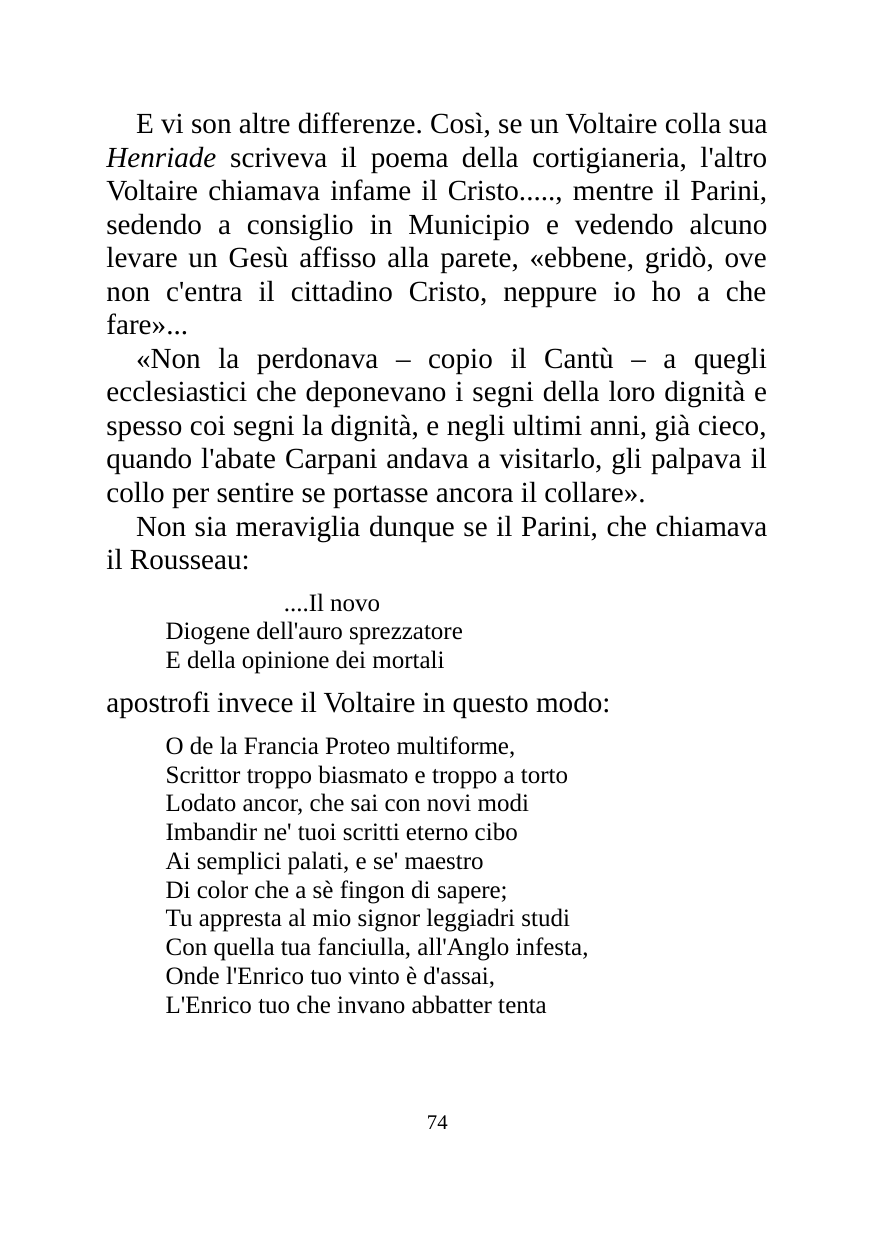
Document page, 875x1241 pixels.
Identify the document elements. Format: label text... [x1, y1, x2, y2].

text Non sia meraviglia dunque se il Parini, che chiamava il Rousseau: [106, 509, 768, 576]
text «Non la perdonava – copio il Cantù – a quegli ecclesiastici che deponevano i segni della loro dignità e spesso coi segni la dignità, e negli ultimi anni, già cieco, quando l'abate Carpani andava a visitarlo, gli palpava il collo per sentire se portasse ancora il collare». [106, 341, 768, 509]
text apostrofi invece il Voltaire in questo modo: [106, 686, 768, 719]
text O de la Francia Proteo multiforme, Scrittor troppo biasmato e troppo a torto Lodato ancor, che sai con novi modi Imbandir ne' tuoi scritti eterno cibo Ai semplici palati, e se' maestro Di color che a sè fingon di sapere; Tu appresta al mio signor leggiadri studi Con quella tua fanciulla, all'Anglo infesta, Onde l'Enrico tuo vinto è d'assai, L'Enrico tuo che invano abbatter tenta [165, 731, 768, 1018]
text E vi son altre differenze. Così, se un Voltaire colla sua Henriade scriveva il poema della cortigianeria, l'altro Voltaire chiamava infame il Cristo....., mentre il Parini, sedendo a consiglio in Municipio e vedendo alcuno levare un Gesù affisso alla parete, «ebbene, gridò, ove non c'entra il cittadino Cristo, neppure io ho a che fare»... [106, 106, 768, 341]
text ....Il novo Diogene dell'auro sprezzatore E della opinione dei mortali [165, 588, 768, 674]
